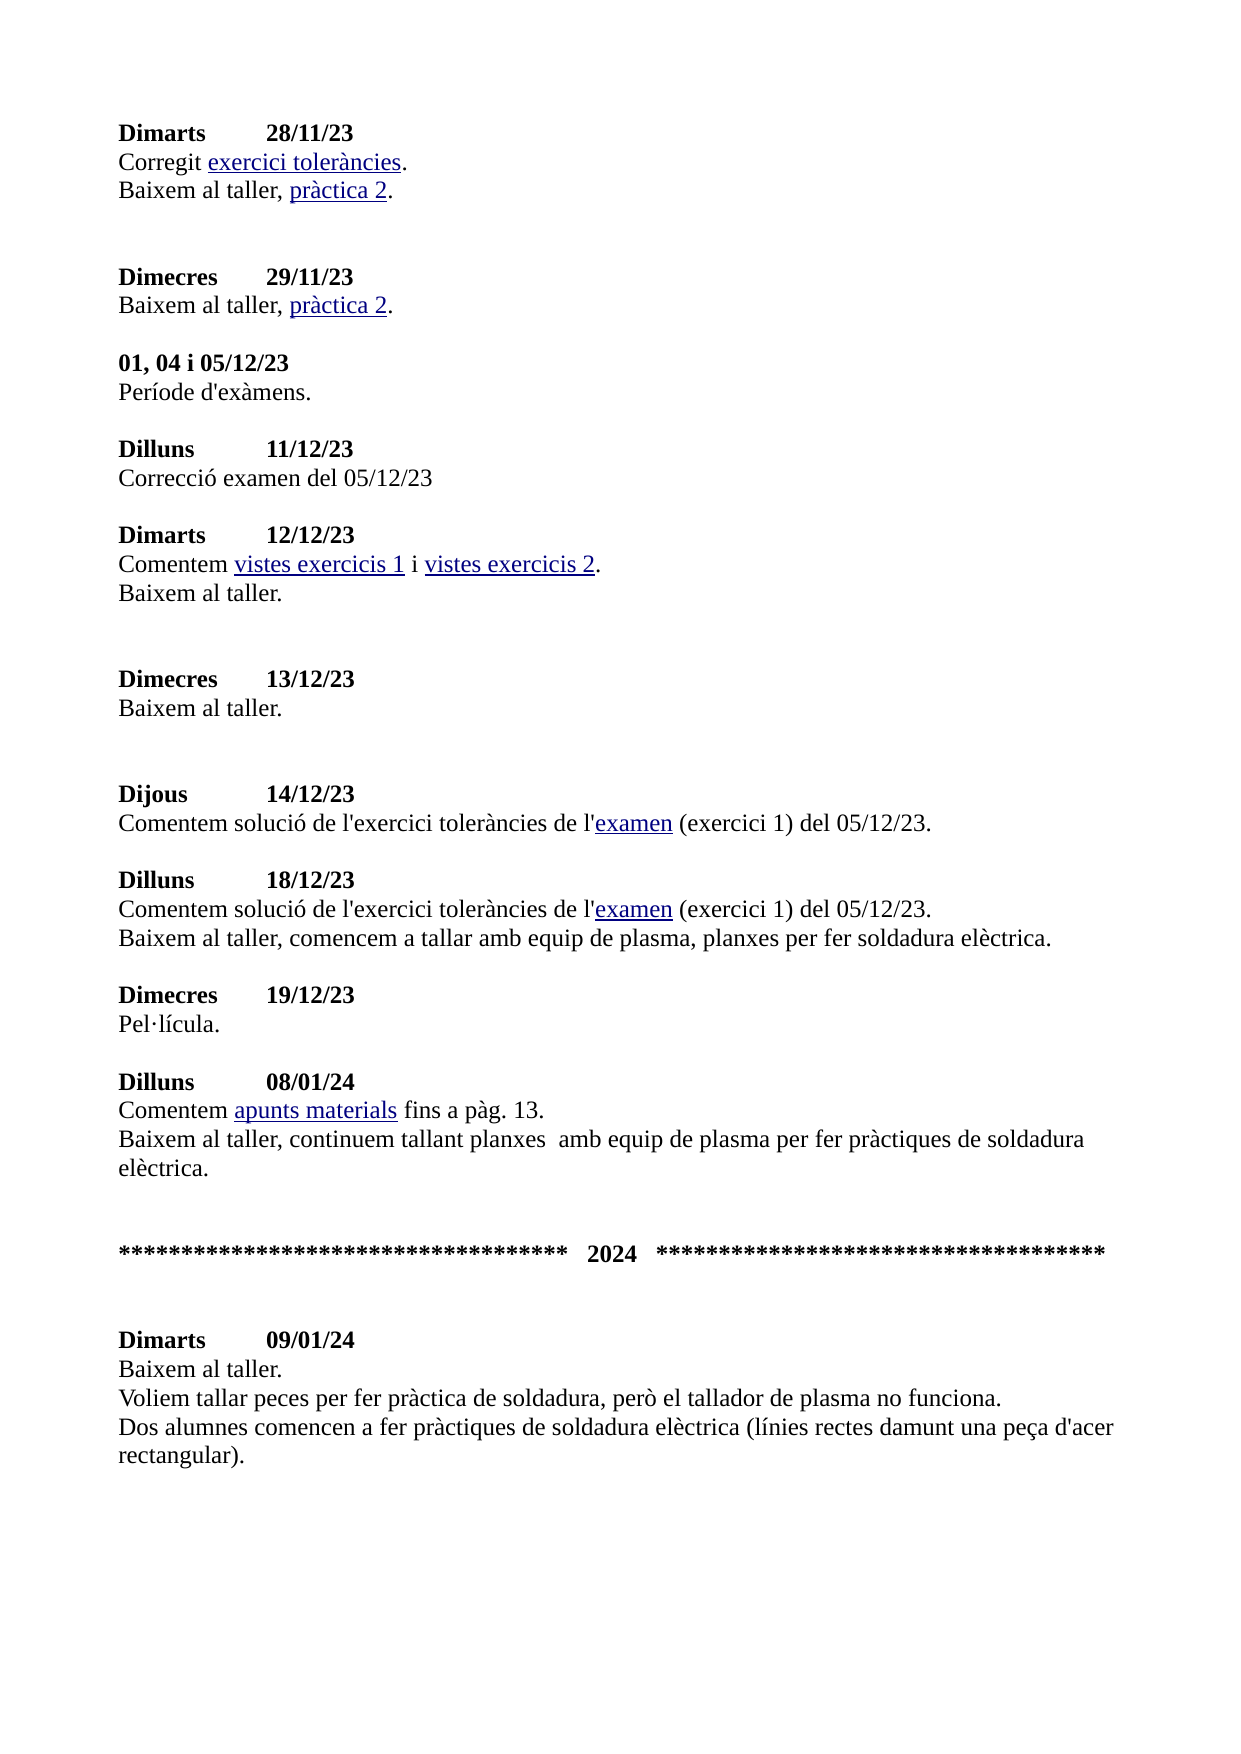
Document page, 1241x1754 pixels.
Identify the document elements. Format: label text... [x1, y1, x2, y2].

text 01, 04 i 05/12/23 [118, 348, 1122, 377]
text Baixem al taller. [118, 693, 1122, 722]
text Comentem solució de l'exercici toleràncies de l'examen (exercici 1) del 05/12/23. [118, 894, 1122, 923]
text Comentem apunts materials fins a pàg. 13. [118, 1096, 1122, 1124]
text Dimecres 19/12/23 [118, 981, 1122, 1009]
text Dos alumnes comencen a fer pràctiques de soldadura elèctrica (línies rectes damunt una peça d'acer rectangular). [118, 1412, 1122, 1469]
text Corregit exercici toleràncies. [118, 147, 1122, 176]
text Període d'exàmens. [118, 377, 1122, 406]
text Comentem vistes exercicis 1 i vistes exercicis 2. [118, 549, 1122, 578]
text Voliem tallar peces per fer pràctica de soldadura, però el tallador de plasma no funciona. [118, 1383, 1122, 1412]
text Dimarts 09/01/24 [118, 1326, 1122, 1354]
text Baixem al taller, pràctica 2. [118, 176, 1122, 204]
text Baixem al taller, continuem tallant planxes amb equip de plasma per fer pràctiques de soldadura elèctrica. [118, 1124, 1122, 1182]
text Dilluns 08/01/24 [118, 1067, 1122, 1096]
text Dimarts 28/11/23 [118, 118, 1122, 147]
text Baixem al taller, pràctica 2. [118, 291, 1122, 319]
text Baixem al taller. [118, 1354, 1122, 1383]
text Pel·lícula. [118, 1009, 1122, 1038]
text Dijous 14/12/23 [118, 779, 1122, 808]
text ************************************ 2024 ************************************ [118, 1239, 1122, 1268]
text Comentem solució de l'exercici toleràncies de l'examen (exercici 1) del 05/12/23. [118, 808, 1122, 837]
text Dimecres 13/12/23 [118, 664, 1122, 693]
text Dimarts 12/12/23 [118, 521, 1122, 549]
text Dimecres 29/11/23 [118, 262, 1122, 291]
text Correcció examen del 05/12/23 [118, 463, 1122, 492]
text Dilluns 11/12/23 [118, 434, 1122, 463]
text Dilluns 18/12/23 [118, 866, 1122, 894]
text Baixem al taller. [118, 578, 1122, 607]
text Baixem al taller, comencem a tallar amb equip de plasma, planxes per fer soldadura elèctrica. [118, 923, 1122, 952]
